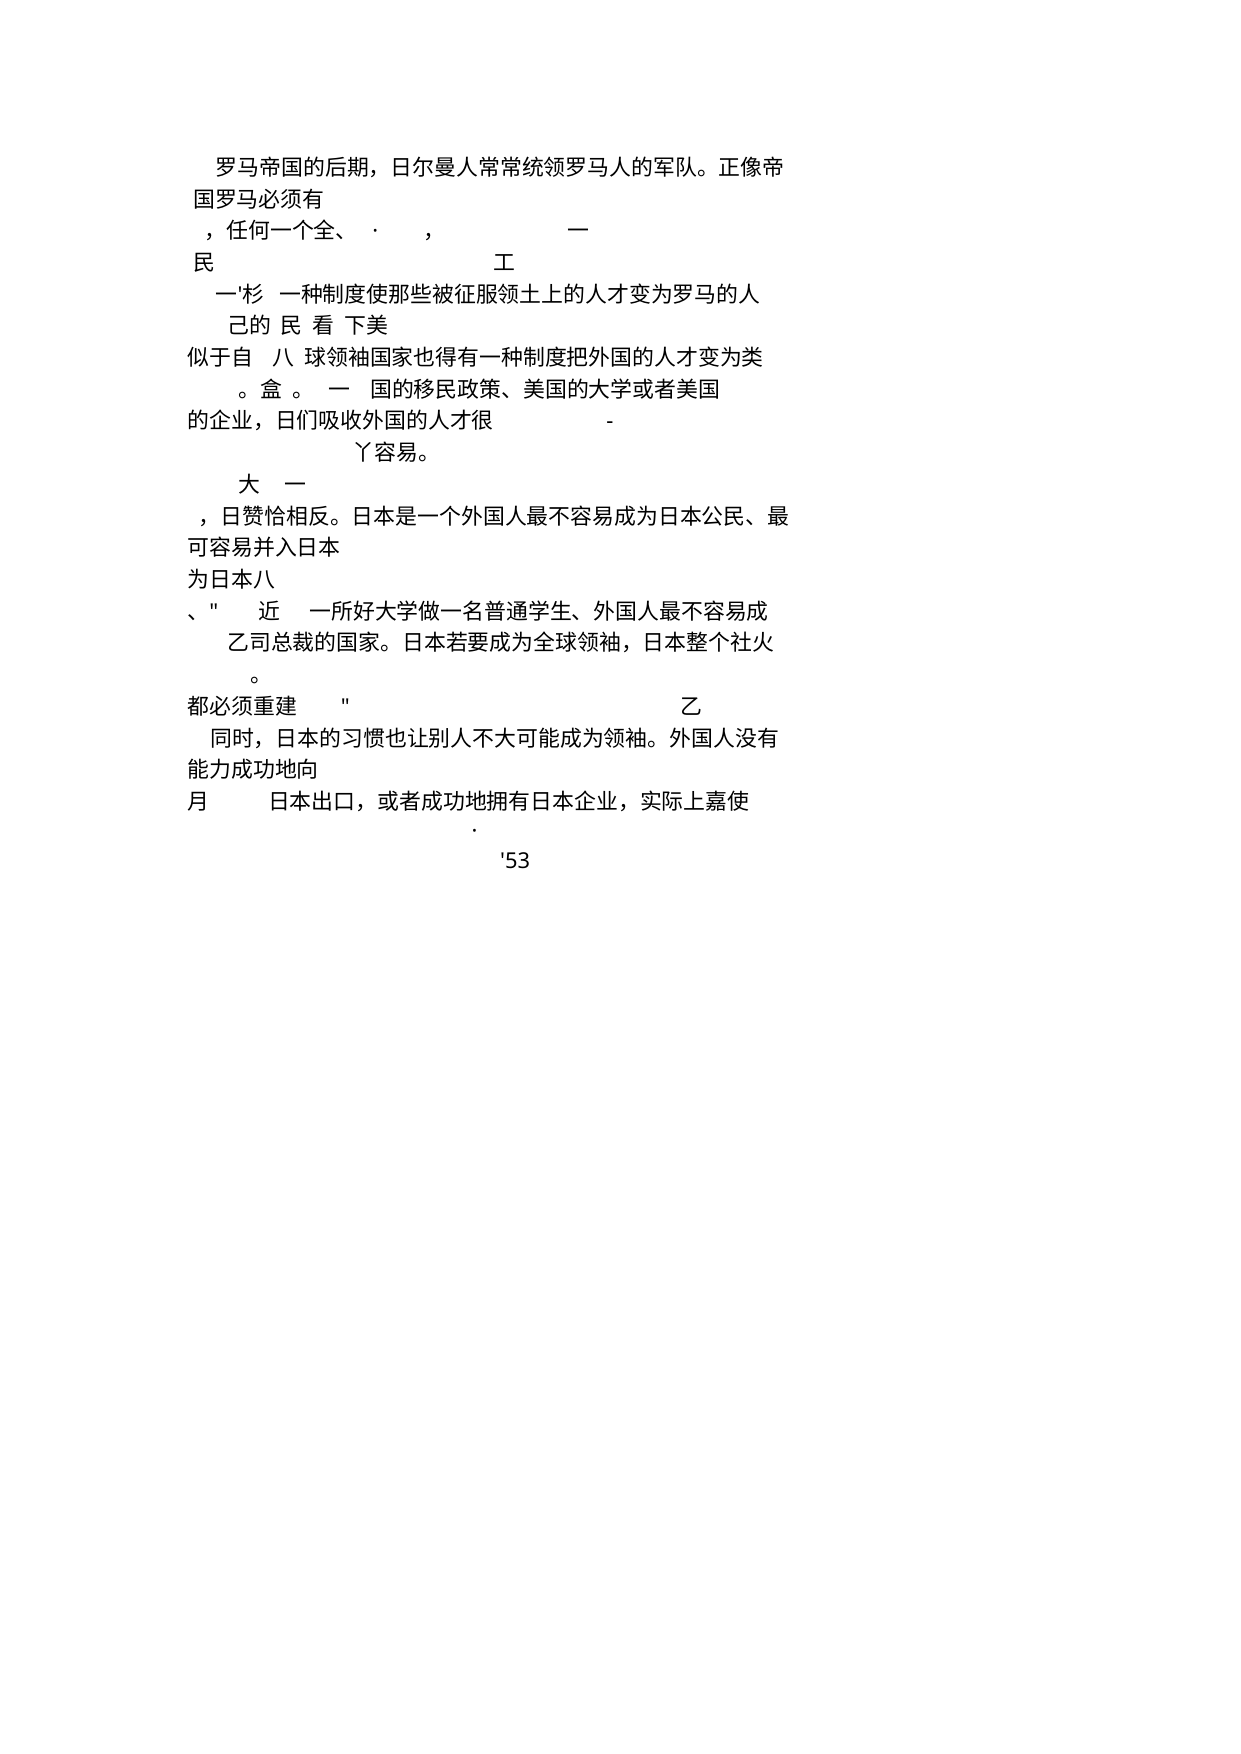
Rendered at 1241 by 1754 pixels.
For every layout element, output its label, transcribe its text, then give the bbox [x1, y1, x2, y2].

text ，日赞恰相反。日本是一个外国人最不容易成为日本公民、最 [187, 499, 1053, 530]
text 民 工 [187, 245, 1053, 277]
text 可容易并入日本 [187, 530, 1053, 562]
text 月 日本出口，或者成功地拥有日本企业，实际上嘉使 [187, 784, 1053, 816]
text · [187, 816, 1053, 845]
text 、" 近 一所好大学做一名普通学生、外国人最不容易成 [187, 594, 1053, 625]
text 似于自 八 球领袖国家也得有一种制度把外国的人才变为类 [187, 340, 1053, 372]
text 的企业，日们吸收外国的人才很 - [187, 403, 1053, 435]
text 。 [187, 657, 1053, 689]
text 乙司总裁的国家。日本若要成为全球领袖，日本整个社火 [187, 625, 1053, 657]
text 大 一 [187, 467, 1053, 499]
text 己的 民 看 下美 [187, 308, 1053, 340]
text 。盒 。 一 国的移民政策、美国的大学或者美国 [187, 372, 1053, 403]
text ，任何一个全、 · ， 一 [187, 213, 1053, 245]
text 一'杉 一种制度使那些被征服领土上的人才变为罗马的人 [187, 277, 1053, 308]
text '53 [187, 845, 1053, 875]
text 为日本八 [187, 562, 1053, 594]
text 能力成功地向 [187, 752, 1053, 784]
text 丫容易。 [187, 435, 1053, 467]
text 同时，日本的习惯也让别人不大可能成为领袖。外国人没有 [187, 721, 1053, 752]
text 罗马帝国的后期，日尔曼人常常统领罗马人的军队。正像帝 [187, 150, 1053, 182]
text 国罗马必须有 [187, 182, 1053, 213]
text 都必须重建 " 乙 [187, 689, 1053, 721]
